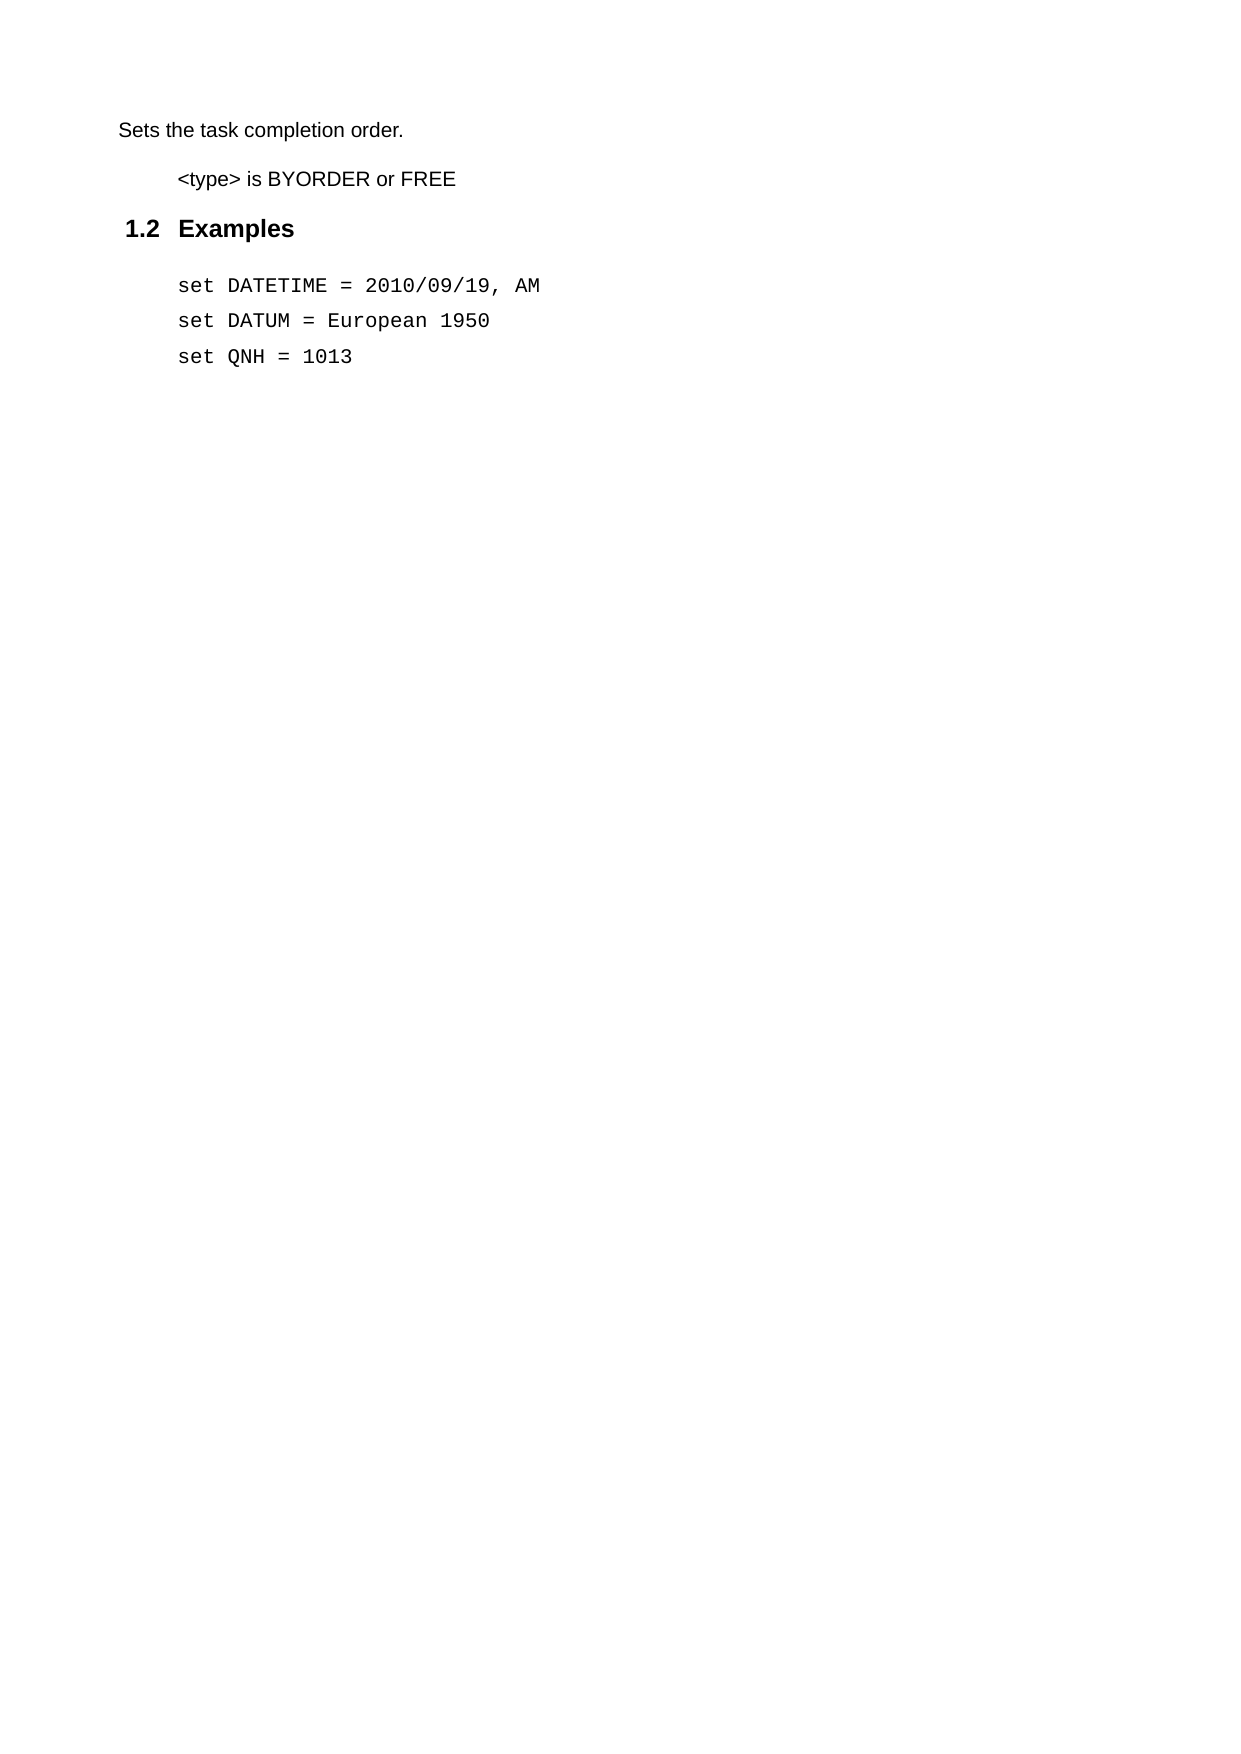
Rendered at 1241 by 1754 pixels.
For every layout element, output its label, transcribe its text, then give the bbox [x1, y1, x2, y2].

subtitle Examples [118, 214, 1122, 243]
list <type> is BYORDER or FREE [177, 167, 1122, 191]
text set DATETIME = 2010/09/19, AM set DATUM = European 1950 set QNH = 1013 [177, 275, 1063, 369]
text Sets the task completion order. [118, 118, 1122, 142]
